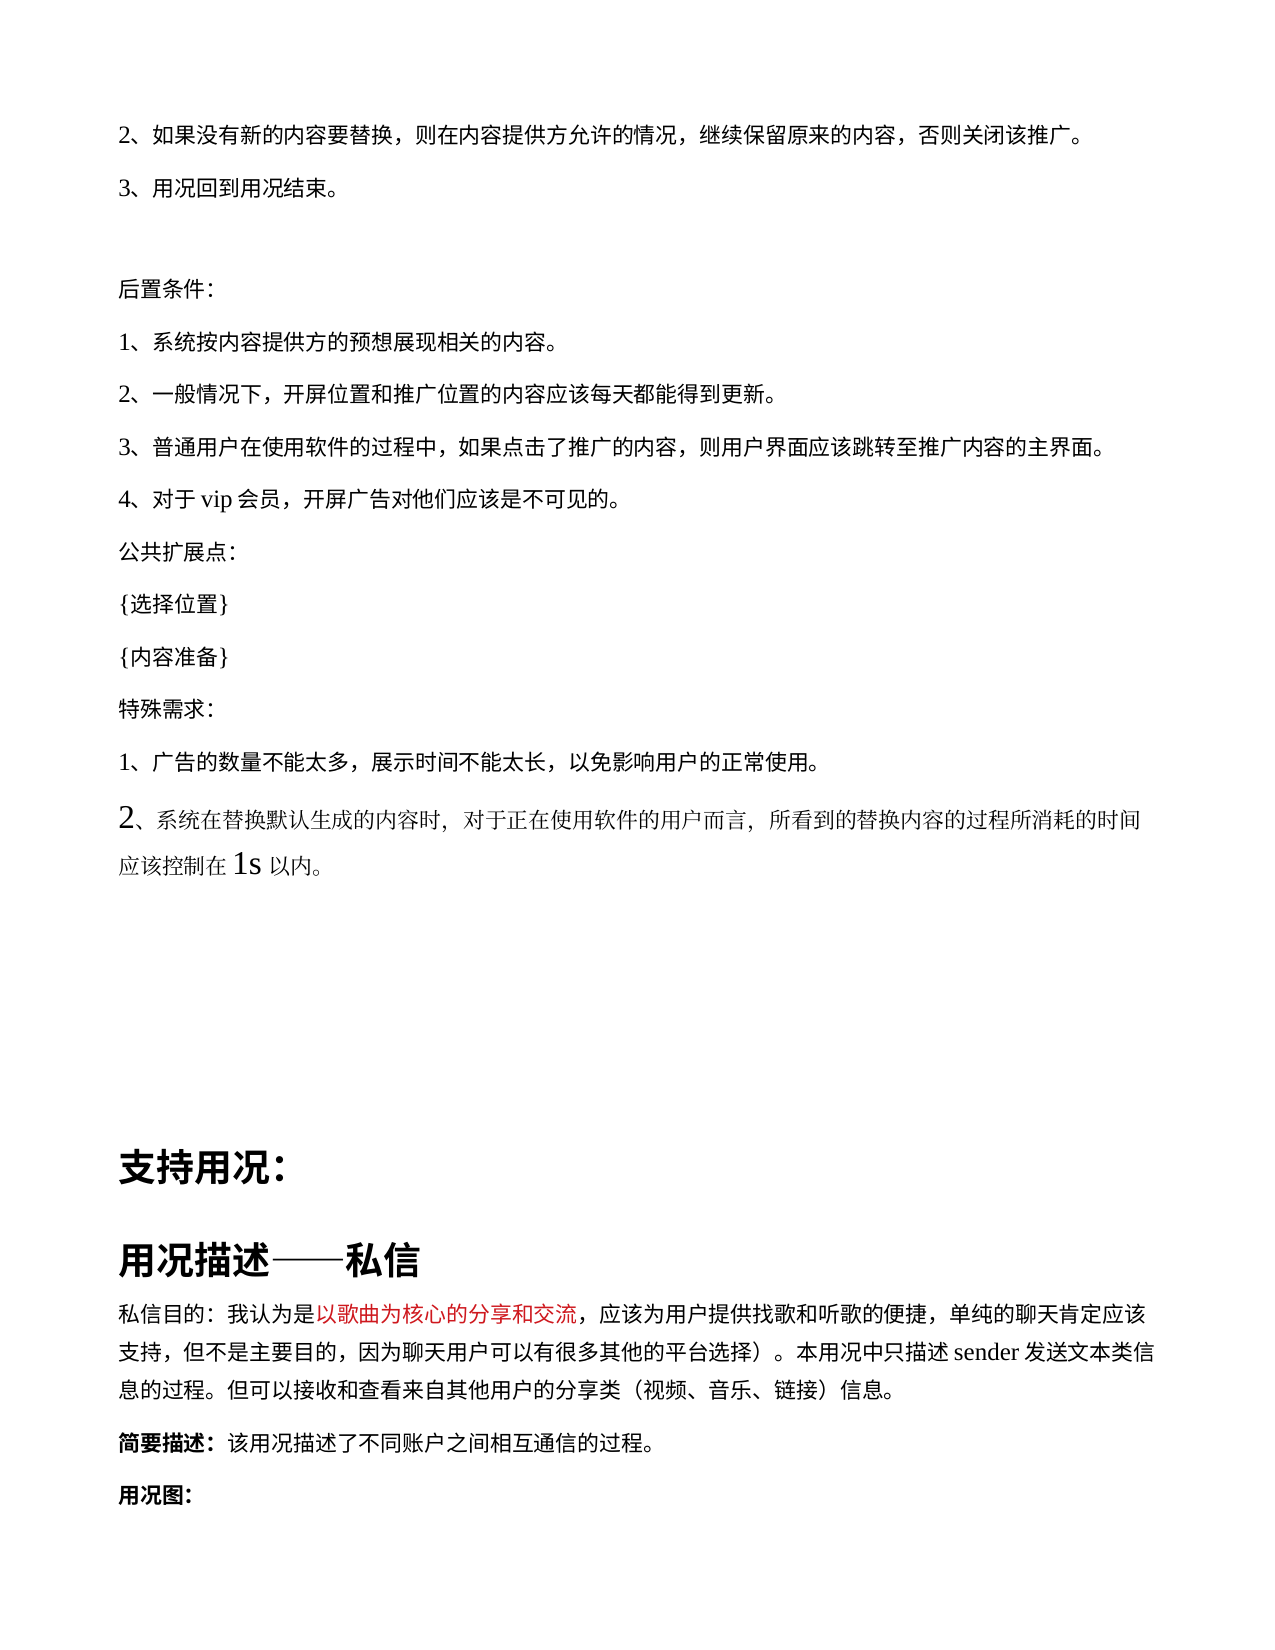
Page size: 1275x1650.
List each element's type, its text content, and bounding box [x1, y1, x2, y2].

text 2、如果没有新的内容要替换，则在内容提供方允许的情况，继续保留原来的内容，否则关闭该推广。 [118, 118, 1157, 150]
text 1、系统按内容提供方的预想展现相关的内容。 [118, 325, 1157, 356]
subtitle 支持用况： [118, 1138, 1157, 1193]
text {内容准备} [118, 640, 1157, 671]
text 简要描述：该用况描述了不同账户之间相互通信的过程。 [118, 1426, 1157, 1457]
text 4、对于vip会员，开屏广告对他们应该是不可见的。 [118, 482, 1157, 514]
text 3、普通用户在使用软件的过程中，如果点击了推广的内容，则用户界面应该跳转至推广内容的主界面。 [118, 430, 1157, 461]
text 特殊需求： [118, 692, 1157, 724]
text 用况图： [118, 1478, 1157, 1510]
text 3、用况回到用况结束。 [118, 171, 1157, 202]
subtitle 用况描述——私信 [118, 1230, 1157, 1285]
text 后置条件： [118, 272, 1157, 304]
text 1、广告的数量不能太多，展示时间不能太长，以免影响用户的正常使用。 [118, 745, 1157, 776]
text 2、一般情况下，开屏位置和推广位置的内容应该每天都能得到更新。 [118, 377, 1157, 409]
text 2、系统在替换默认生成的内容时，对于正在使用软件的用户而言，所看到的替换内容的过程所消耗的时间应该控制在1s以内。 [118, 797, 1157, 881]
text {选择位置} [118, 587, 1157, 619]
text 私信目的：我认为是以歌曲为核心的分享和交流，应该为用户提供找歌和听歌的便捷，单纯的聊天肯定应该支持，但不是主要目的，因为聊天用户可以有很多其他的平台选择）。本用况中只描述sender发送文本类信息的过程。但可以接收和查看来自其他用户的分享类（视频、音乐、链接）信息。 [118, 1297, 1157, 1405]
text 公共扩展点： [118, 535, 1157, 566]
